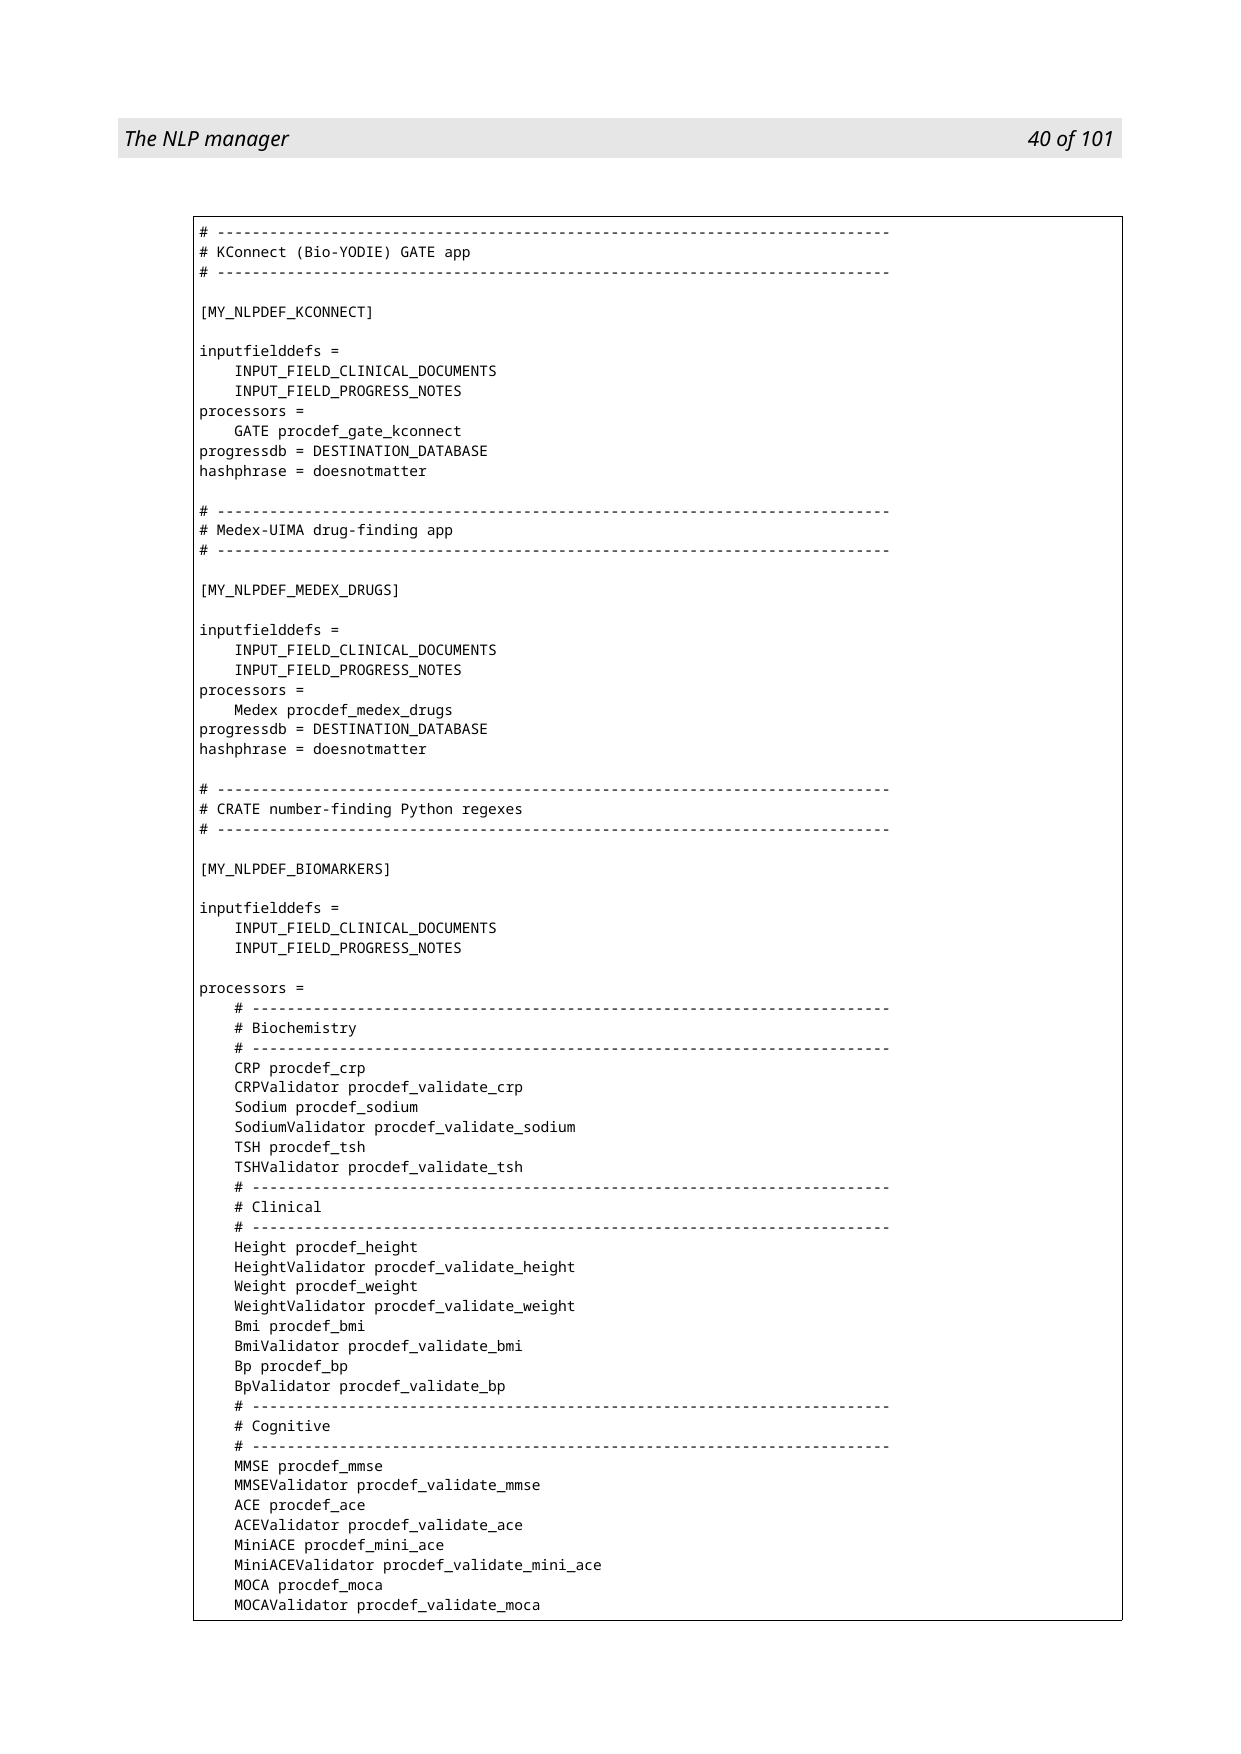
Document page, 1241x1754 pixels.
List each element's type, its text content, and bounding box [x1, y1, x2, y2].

table_header # ----------------------------------------------------------------------------- # KConnect (Bio-YODIE) GATE app # ----------------------------------------------------------------------------- [MY_NLPDEF_KCONNECT] inputfielddefs = INPUT_FIELD_CLINICAL_DOCUMENTS INPUT_FIELD_PROGRESS_NOTES processors = GATE procdef_gate_kconnect progressdb = DESTINATION_DATABASE hashphrase = doesnotmatter # ----------------------------------------------------------------------------- # Medex-UIMA drug-finding app # ----------------------------------------------------------------------------- [MY_NLPDEF_MEDEX_DRUGS] inputfielddefs = INPUT_FIELD_CLINICAL_DOCUMENTS INPUT_FIELD_PROGRESS_NOTES processors = Medex procdef_medex_drugs progressdb = DESTINATION_DATABASE hashphrase = doesnotmatter # ----------------------------------------------------------------------------- # CRATE number-finding Python regexes # ----------------------------------------------------------------------------- [MY_NLPDEF_BIOMARKERS] inputfielddefs = INPUT_FIELD_CLINICAL_DOCUMENTS INPUT_FIELD_PROGRESS_NOTES processors = # ------------------------------------------------------------------------- # Biochemistry # ------------------------------------------------------------------------- CRP procdef_crp CRPValidator procdef_validate_crp Sodium procdef_sodium SodiumValidator procdef_validate_sodium TSH procdef_tsh TSHValidator procdef_validate_tsh # ------------------------------------------------------------------------- # Clinical # ------------------------------------------------------------------------- Height procdef_height HeightValidator procdef_validate_height Weight procdef_weight WeightValidator procdef_validate_weight Bmi procdef_bmi BmiValidator procdef_validate_bmi Bp procdef_bp BpValidator procdef_validate_bp # ------------------------------------------------------------------------- # Cognitive # ------------------------------------------------------------------------- MMSE procdef_mmse MMSEValidator procdef_validate_mmse ACE procdef_ace ACEValidator procdef_validate_ace MiniACE procdef_mini_ace MiniACEValidator procdef_validate_mini_ace MOCA procdef_moca MOCAValidator procdef_validate_moca [194, 217, 1122, 1620]
